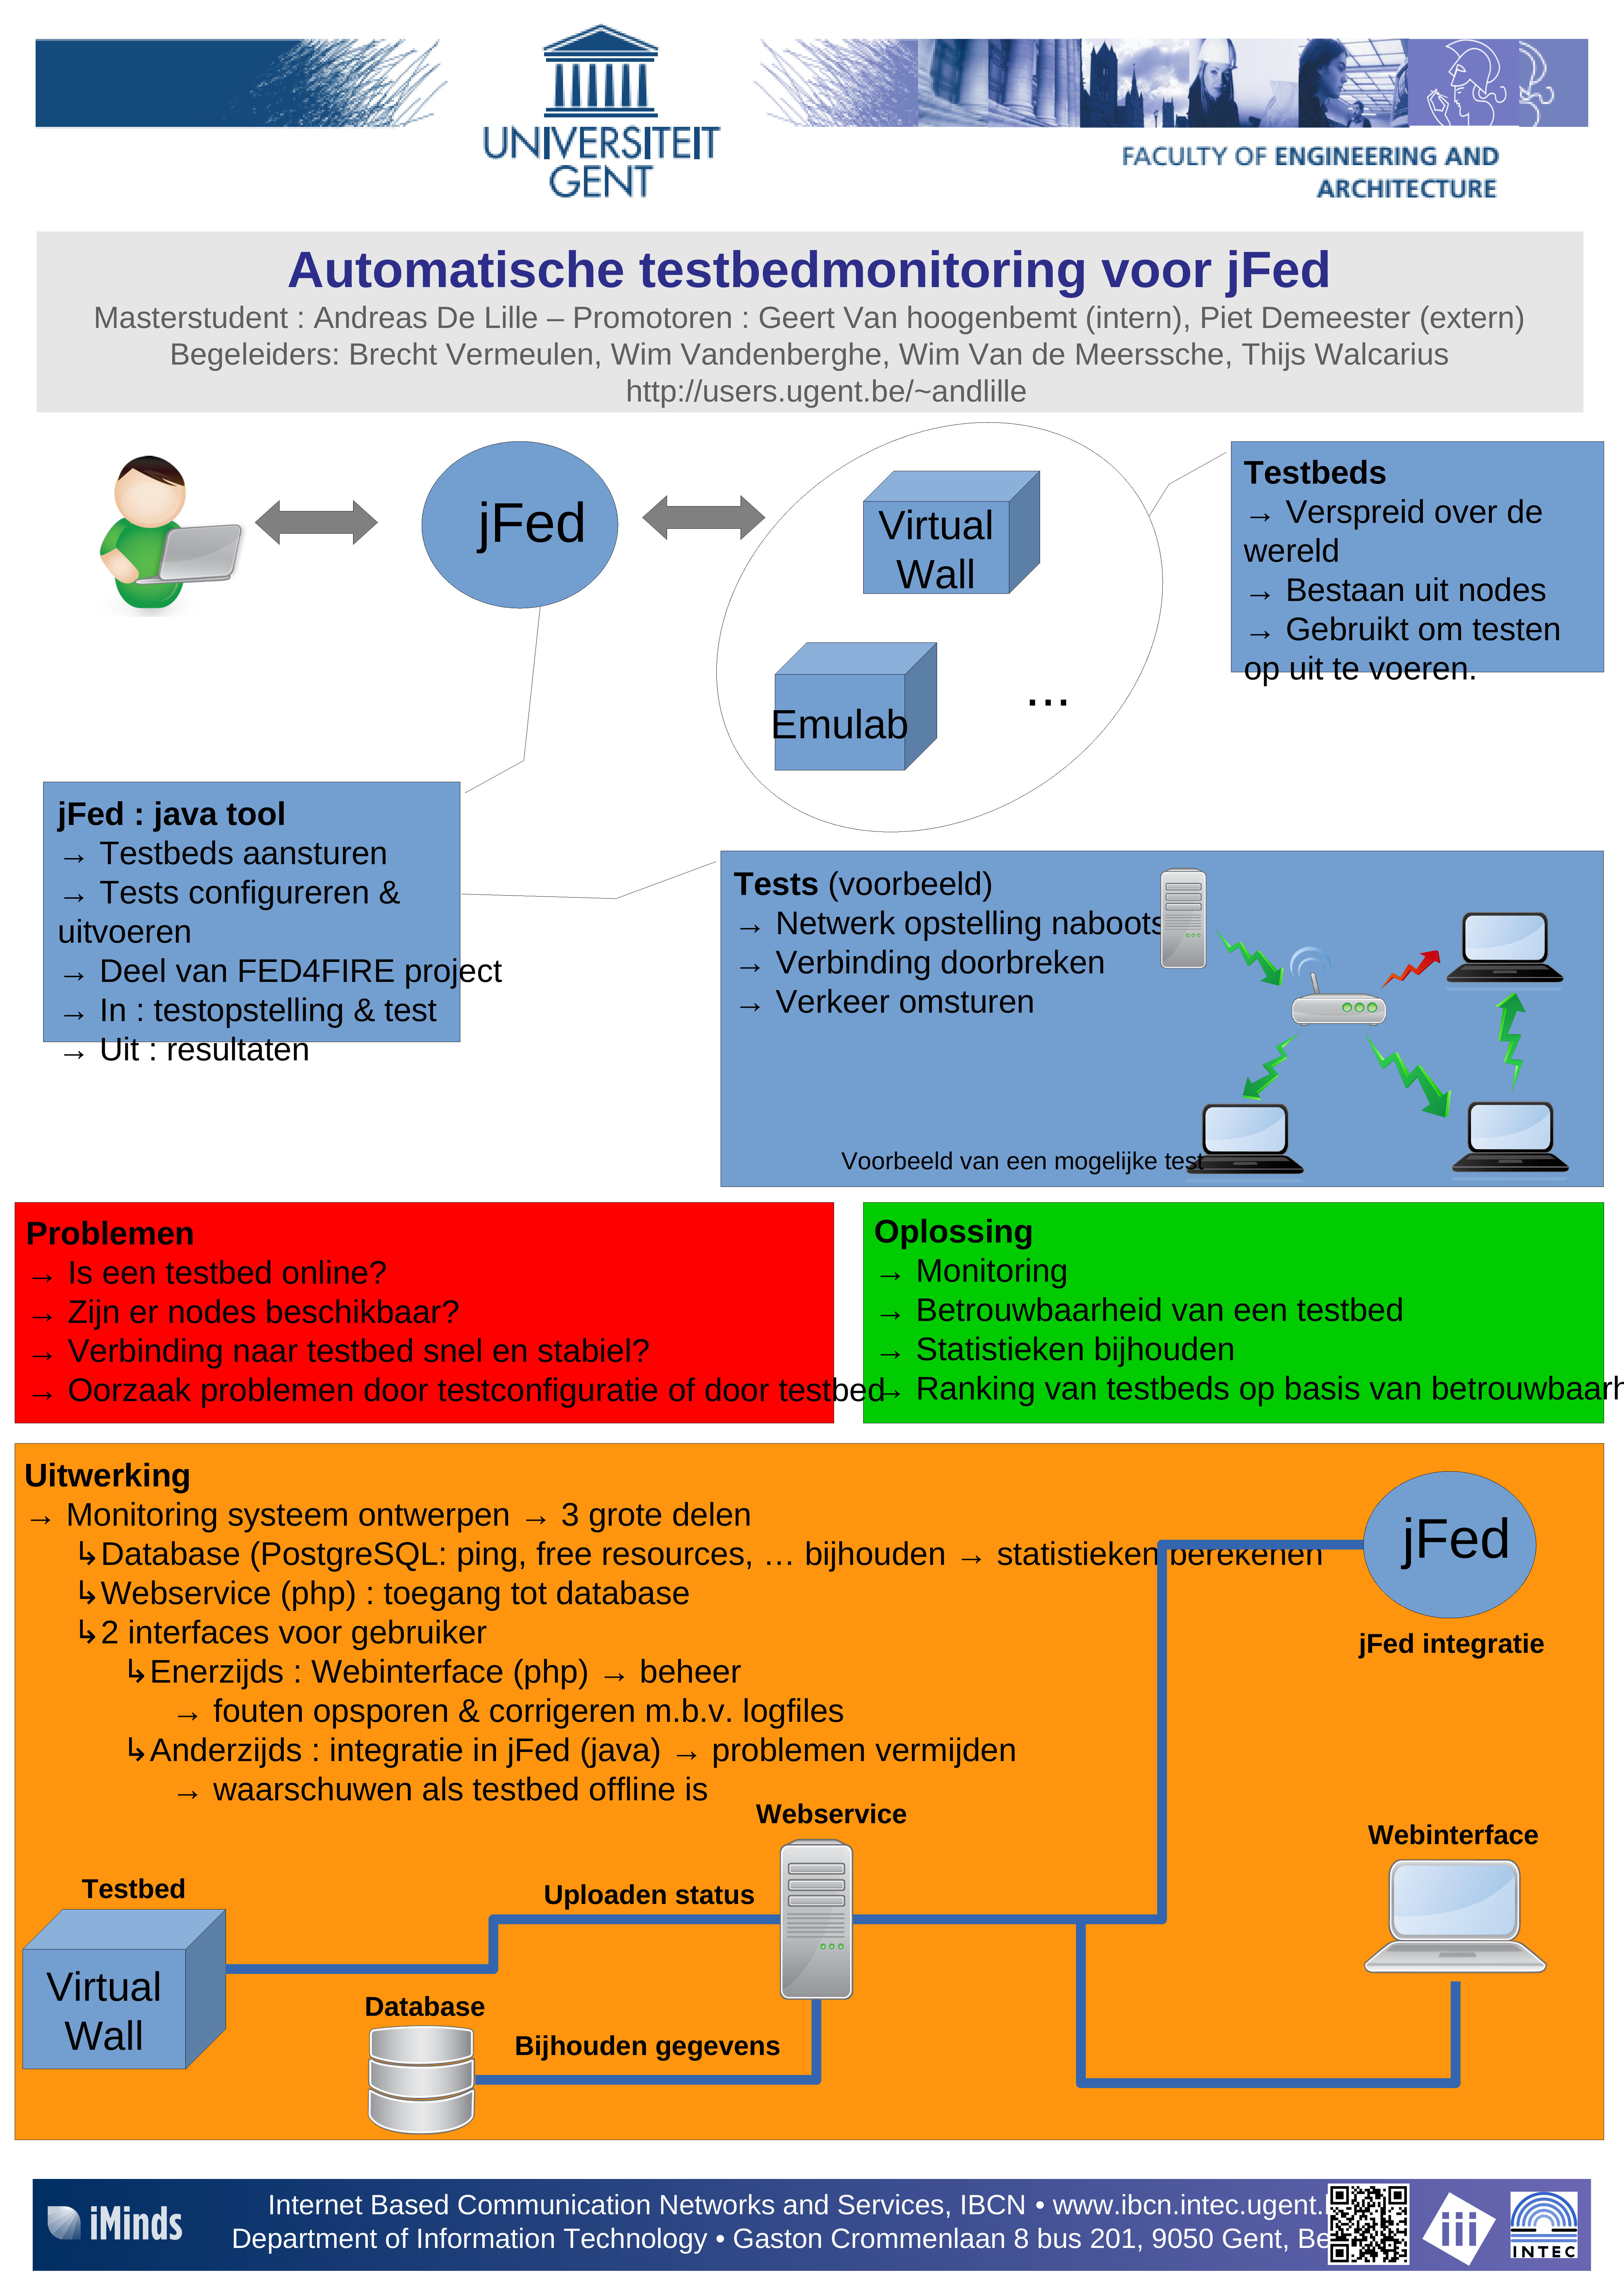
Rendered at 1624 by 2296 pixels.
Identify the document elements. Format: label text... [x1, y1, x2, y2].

text_box Webinterface [1363, 1815, 1544, 1860]
text_box [721, 851, 1604, 1187]
text_box [514, 862, 716, 899]
picture [32, 2191, 198, 2257]
text_box Emulab [775, 675, 905, 770]
text_box [15, 1443, 1604, 2140]
text_box [863, 1202, 1604, 1423]
text_box [1174, 1163, 1181, 1168]
text_box Bijhouden gegevens [510, 2026, 786, 2063]
picture [1511, 2192, 1578, 2258]
text_box [642, 495, 765, 540]
picture [1290, 907, 1569, 1095]
picture [93, 446, 250, 617]
text_box jFed : java tool → Testbeds aansturen → Tests configureren & uitvoeren → Deel van FED4FIRE project → In : testopstelling & test → Uit : resultaten [53, 790, 514, 1030]
picture [1363, 1031, 1575, 1185]
picture [780, 1839, 853, 2000]
text_box Testbed [77, 1869, 191, 1906]
text_box Uitwerking → Monitoring systeem ontwerpen → 3 grote delen ↳Database (PostgreSQL: ping, free resources, … bijhouden → statistieken berekenen ↳Webservice (php) : toegang tot database ↳2 interfaces voor gebruiker ↳Enerzijds : Webinterface (php) → beheer → fouten opsporen & corrigeren m.b.v. logfiles ↳Anderzijds : integratie in jFed (java) → problemen vermijden → waarschuwen als testbed offline is [20, 1451, 1109, 1809]
text_box [1248, 664, 1257, 672]
picture [1214, 927, 1285, 987]
text_box jFed [473, 484, 572, 556]
picture [1160, 868, 1206, 969]
text_box [716, 422, 1226, 832]
picture [1422, 2192, 1496, 2266]
text_box Virtual Wall [863, 502, 1009, 594]
text_box [1389, 664, 1399, 672]
text_box [1346, 664, 1355, 669]
text_box Testbeds → Verspreid over de wereld → Bestaan uit nodes → Gebruikt om testen op uit te voeren. [1239, 448, 1592, 650]
picture [1356, 1851, 1555, 1982]
text_box Oplossing → Monitoring → Betrouwbaarheid van een testbed → Statistieken bijhouden → Ranking van testbeds op basis van betrouwbaarheid [869, 1207, 1536, 1409]
text_box Uploaden status [539, 1875, 761, 1920]
text_box Automatische testbedmonitoring voor jFed Masterstudent : Andreas De Lille – Promotoren : Geert Van hoogenbemt (intern), Piet Demeester (extern) Begeleiders: Brecht Vermeulen, Wim Vandenberghe, Wim Van de Meerssche, Thijs Walcarius http://users.ugent.be/~andlille [36, 231, 1583, 413]
text_box Emulab [892, 719, 903, 736]
text_box Problemen → Is een testbed online? → Zijn er nodes beschikbaar? → Verbinding naar testbed snel en stabiel? → Oorzaak problemen door testconfiguratie of door testbed [21, 1209, 737, 1411]
picture [368, 2031, 475, 2134]
picture [1328, 2184, 1410, 2265]
text_box [255, 500, 378, 545]
text_box Tests (voorbeeld) → Netwerk opstelling nabootsen → Verbinding doorbreken → Verkeer omsturen [729, 860, 1125, 1022]
picture [988, 36, 1519, 129]
text_box Voorbeeld van een mogelijke test [837, 1142, 1144, 1177]
text_box [43, 782, 460, 1042]
text_box [1437, 664, 1446, 669]
text_box [15, 1202, 834, 1423]
text_box Database [360, 1986, 491, 2031]
text_box jFed [1398, 1499, 1496, 1586]
text_box Virtual Wall [23, 1949, 185, 2069]
text_box [1456, 664, 1463, 672]
text_box Webservice [751, 1793, 913, 1839]
text_box [422, 441, 618, 790]
text_box [1231, 441, 1604, 672]
text_box ... [1020, 647, 1068, 719]
text_box [1174, 1158, 1181, 1162]
text_box [1408, 664, 1417, 669]
picture [1181, 1031, 1309, 1187]
text_box jFed integratie [1354, 1623, 1550, 1669]
text_box [1267, 664, 1275, 672]
